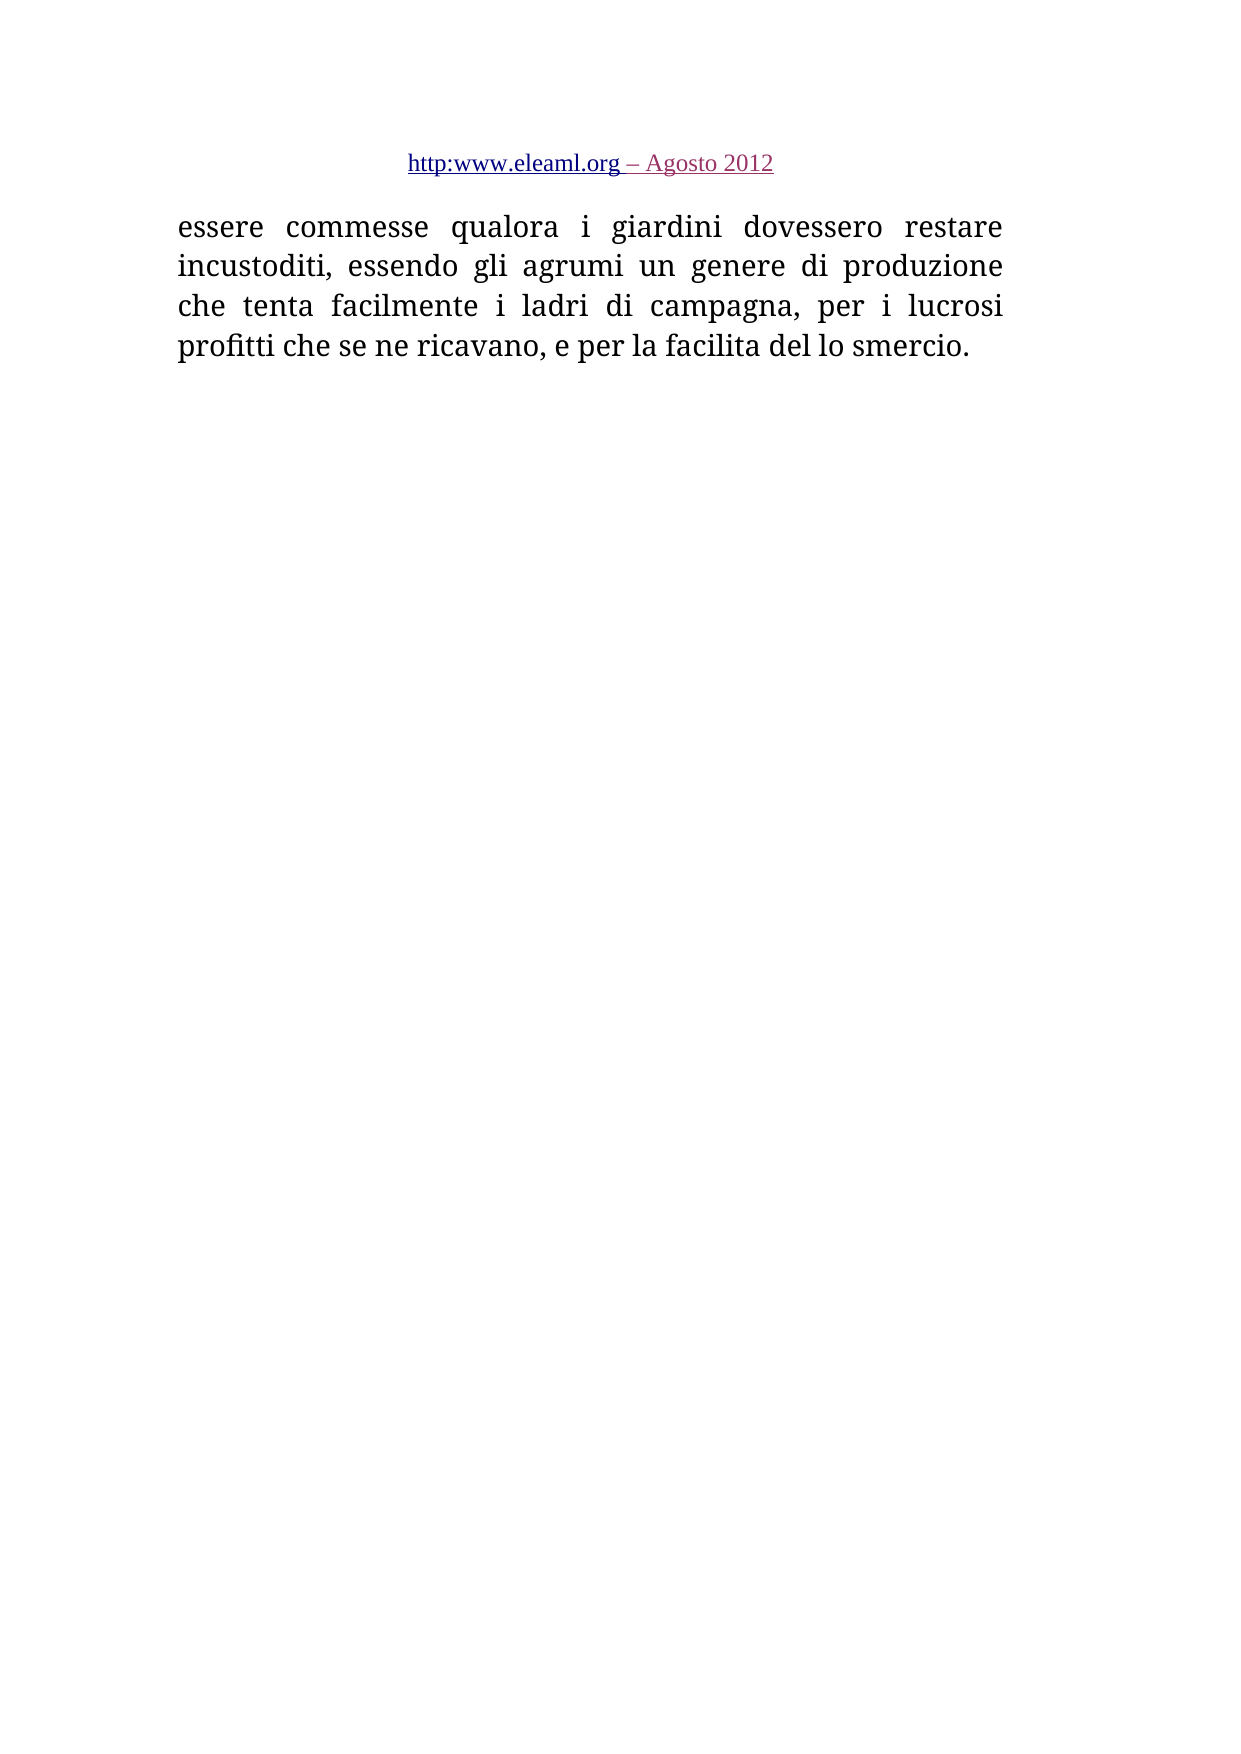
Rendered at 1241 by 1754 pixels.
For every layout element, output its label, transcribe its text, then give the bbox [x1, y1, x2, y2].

text essere commesse qualora i giardini dovessero restare incustoditi, essendo gli agrumi un genere di produzione che tenta facilmente i ladri di campagna, per i lucrosi profitti che se ne ricavano, e per la facilita del lo smercio. [177, 206, 1004, 364]
